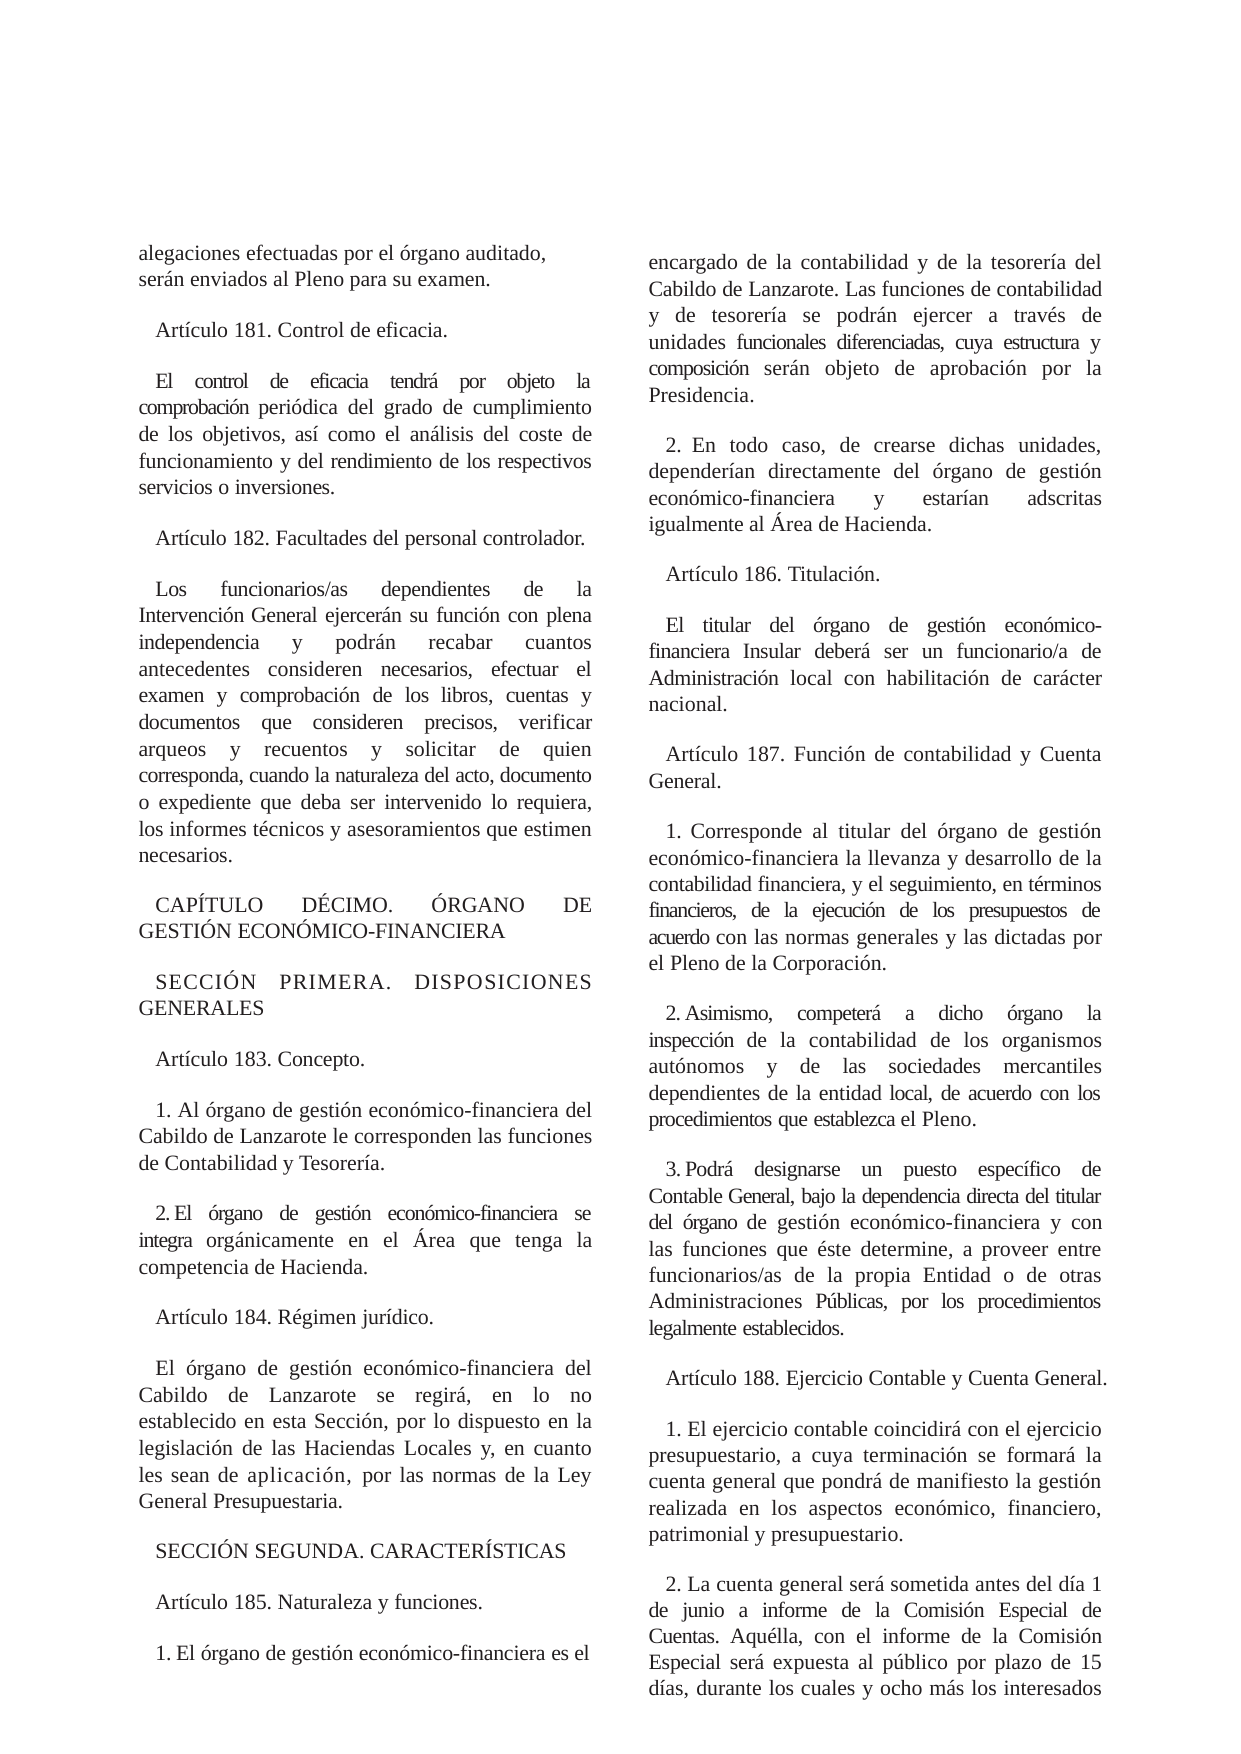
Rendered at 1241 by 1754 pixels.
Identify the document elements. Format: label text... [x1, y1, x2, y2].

list En todo caso, de crearse dichas unidades, dependerían directamente del órgano de gestión económico-financiera y estarían adscritas igualmente al Área de Hacienda. [648, 432, 1102, 536]
text Artículo 188. Ejercicio Contable y Cuenta General. [665, 1365, 1113, 1390]
list Podrá designarse un puesto específico de Contable General, bajo la dependencia directa del titular del órgano de gestión económico-financiera y con las funciones que éste determine, a proveer entre funcionarios/as de la propia Entidad o de otras Administraciones Públicas, por los procedimientos legalmente establecidos. [648, 1156, 1102, 1340]
text Artículo 185. Naturaleza y funciones. [155, 1589, 596, 1614]
text Artículo 181. Control de eficacia. [155, 317, 596, 342]
text El titular del órgano de gestión económico-financiera Insular deberá ser un funcionario/a de Administración local con habilitación de carácter nacional. [648, 612, 1102, 716]
text alegaciones efectuadas por el órgano auditado, serán enviados al Pleno para su examen. [138, 240, 596, 292]
text Artículo 182. Facultades del personal controlador. [155, 524, 596, 550]
text Artículo 184. Régimen jurídico. [155, 1304, 596, 1329]
text El órgano de gestión económico-financiera del Cabildo de Lanzarote se regirá, en lo no establecido en esta Sección, por lo dispuesto en la legislación de las Haciendas Locales y, en cuanto les sean de aplicación, por las normas de la Ley General Presupuestaria. [138, 1355, 592, 1513]
list El órgano de gestión económico-financiera se integra orgánicamente en el Área que tenga la competencia de Hacienda. [138, 1200, 592, 1279]
list Corresponde al titular del órgano de gestión económico-financiera la llevanza y desarrollo de la contabilidad financiera, y el seguimiento, en términos financieros, de la ejecución de los presupuestos de acuerdo con las normas generales y las dictadas por el Pleno de la Corporación. [648, 818, 1102, 976]
list El órgano de gestión económico-financiera es el [155, 1640, 596, 1665]
text Artículo 187. Función de contabilidad y Cuenta General. [648, 741, 1102, 793]
text Los funcionarios/as dependientes de la Intervención General ejercerán su función con plena independencia y podrán recabar cuantos antecedentes consideren necesarios, efectuar el examen y comprobación de los libros, cuentas y documentos que consideren precisos, verificar arqueos y recuentos y solicitar de quien corresponda, cuando la naturaleza del acto, documento o expediente que deba ser intervenido lo requiera, los informes técnicos y asesoramientos que estimen necesarios. [138, 576, 592, 867]
list El ejercicio contable coincidirá con el ejercicio presupuestario, a cuya terminación se formará la cuenta general que pondrá de manifiesto la gestión realizada en los aspectos económico, financiero, patrimonial y presupuestario. [648, 1416, 1102, 1547]
text encargado de la contabilidad y de la tesorería del Cabildo de Lanzarote. Las funciones de contabilidad y de tesorería se podrán ejercer a través de unidades funcionales diferenciadas, cuya estructura y composición serán objeto de aprobación por la Presidencia. [648, 249, 1102, 407]
list Asimismo, competerá a dicho órgano la inspección de la contabilidad de los organismos autónomos y de las sociedades mercantiles dependientes de la entidad local, de acuerdo con los procedimientos que establezca el Pleno. [648, 1000, 1102, 1131]
text Artículo 186. Titulación. [665, 561, 1113, 586]
text SECCIÓN PRIMERA. DISPOSICIONES GENERALES [138, 969, 592, 1021]
text El control de eficacia tendrá por objeto la comprobación periódica del grado de cumplimiento de los objetivos, así como el análisis del coste de funcionamiento y del rendimiento de los respectivos servicios o inversiones. [138, 368, 592, 499]
text CAPÍTULO DÉCIMO. ÓRGANO DE GESTIÓN ECONÓMICO-FINANCIERA [138, 892, 592, 943]
list Al órgano de gestión económico-financiera del Cabildo de Lanzarote le corresponden las funciones de Contabilidad y Tesorería. [138, 1097, 592, 1175]
list La cuenta general será sometida antes del día 1 de junio a informe de la Comisión Especial de Cuentas. Aquélla, con el informe de la Comisión Especial será expuesta al público por plazo de 15 días, durante los cuales y ocho más los interesados [648, 1571, 1102, 1700]
text SECCIÓN SEGUNDA. CARACTERÍSTICAS [155, 1538, 596, 1563]
text Artículo 183. Concepto. [155, 1046, 596, 1071]
